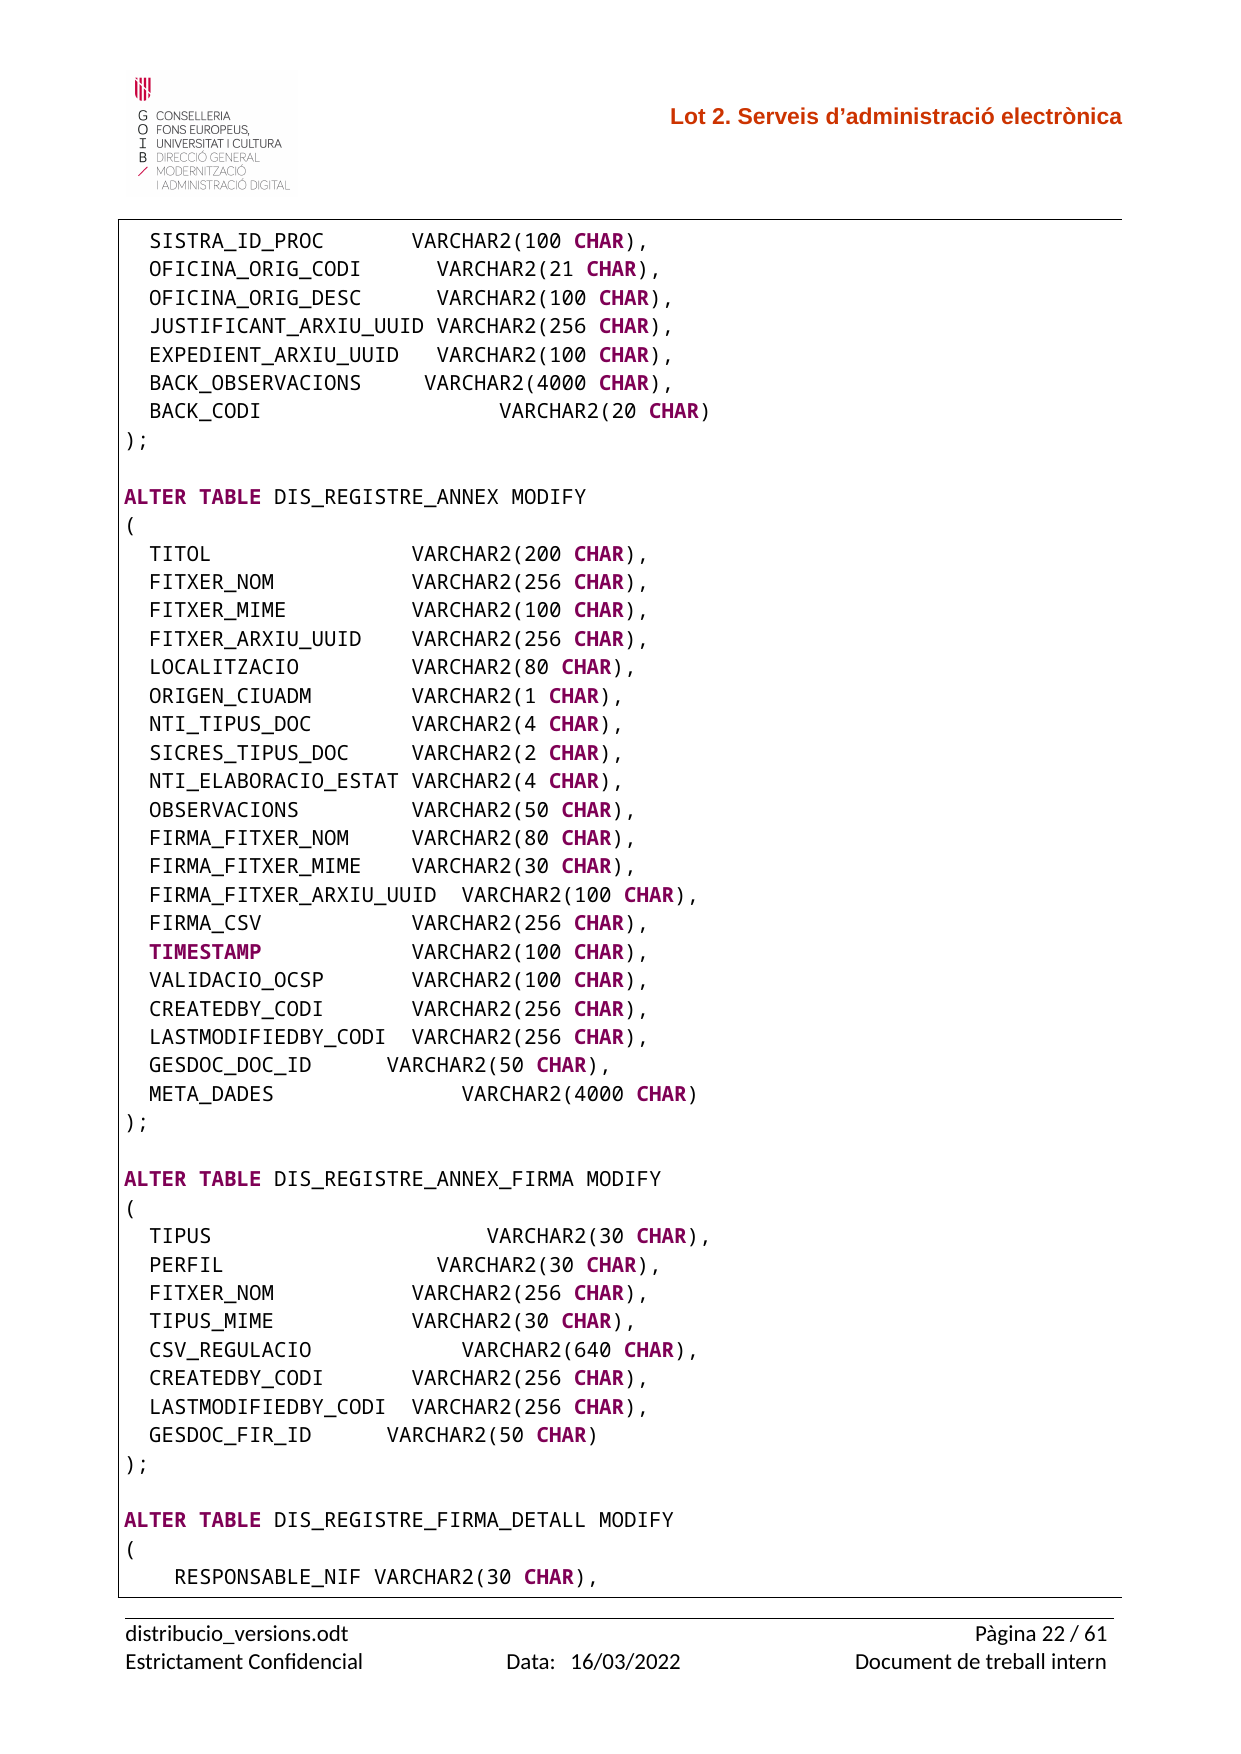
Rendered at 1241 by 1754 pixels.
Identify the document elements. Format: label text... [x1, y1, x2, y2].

picture [126, 70, 299, 197]
table_header SISTRA_ID_PROC VARCHAR2(100 CHAR), OFICINA_ORIG_CODI VARCHAR2(21 CHAR), OFICINA_ORIG_DESC VARCHAR2(100 CHAR), JUSTIFICANT_ARXIU_UUID VARCHAR2(256 CHAR), EXPEDIENT_ARXIU_UUID VARCHAR2(100 CHAR), BACK_OBSERVACIONS VARCHAR2(4000 CHAR), BACK_CODI VARCHAR2(20 CHAR) ); ALTER TABLE DIS_REGISTRE_ANNEX MODIFY ( TITOL VARCHAR2(200 CHAR), FITXER_NOM VARCHAR2(256 CHAR), FITXER_MIME VARCHAR2(100 CHAR), FITXER_ARXIU_UUID VARCHAR2(256 CHAR), LOCALITZACIO VARCHAR2(80 CHAR), ORIGEN_CIUADM VARCHAR2(1 CHAR), NTI_TIPUS_DOC VARCHAR2(4 CHAR), SICRES_TIPUS_DOC VARCHAR2(2 CHAR), NTI_ELABORACIO_ESTAT VARCHAR2(4 CHAR), OBSERVACIONS VARCHAR2(50 CHAR), FIRMA_FITXER_NOM VARCHAR2(80 CHAR), FIRMA_FITXER_MIME VARCHAR2(30 CHAR), FIRMA_FITXER_ARXIU_UUID VARCHAR2(100 CHAR), FIRMA_CSV VARCHAR2(256 CHAR), TIMESTAMP VARCHAR2(100 CHAR), VALIDACIO_OCSP VARCHAR2(100 CHAR), CREATEDBY_CODI VARCHAR2(256 CHAR), LASTMODIFIEDBY_CODI VARCHAR2(256 CHAR), GESDOC_DOC_ID VARCHAR2(50 CHAR), META_DADES VARCHAR2(4000 CHAR) ); ALTER TABLE DIS_REGISTRE_ANNEX_FIRMA MODIFY ( TIPUS VARCHAR2(30 CHAR), PERFIL VARCHAR2(30 CHAR), FITXER_NOM VARCHAR2(256 CHAR), TIPUS_MIME VARCHAR2(30 CHAR), CSV_REGULACIO VARCHAR2(640 CHAR), CREATEDBY_CODI VARCHAR2(256 CHAR), LASTMODIFIEDBY_CODI VARCHAR2(256 CHAR), GESDOC_FIR_ID VARCHAR2(50 CHAR) ); ALTER TABLE DIS_REGISTRE_FIRMA_DETALL MODIFY ( RESPONSABLE_NIF VARCHAR2(30 CHAR), [119, 220, 1122, 1597]
